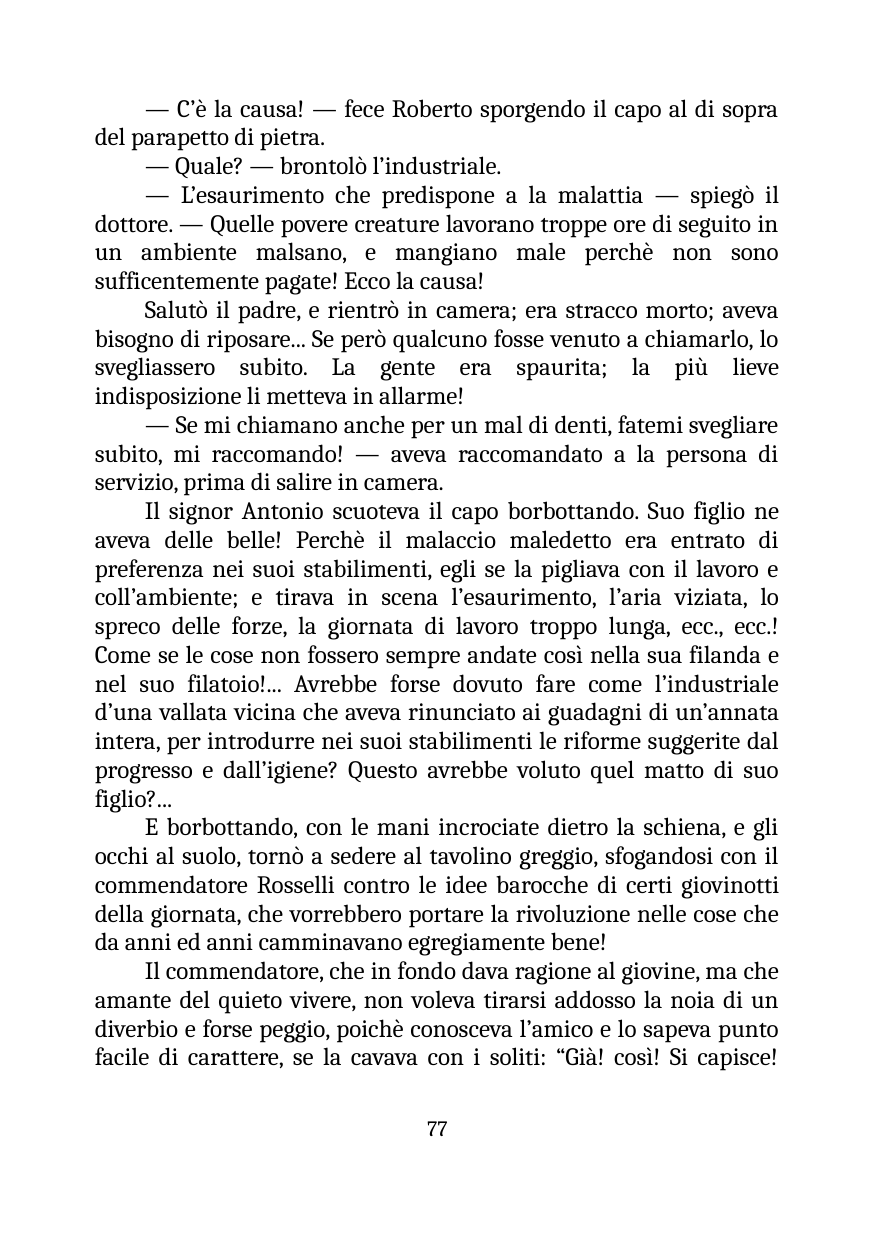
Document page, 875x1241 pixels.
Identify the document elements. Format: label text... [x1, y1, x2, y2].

text E borbottando, con le mani incrociate dietro la schiena, e gli occhi al suolo, tornò a sedere al tavolino greggio, sfogandosi con il commendatore Rosselli contro le idee barocche di certi giovinotti della giornata, che vorrebbero portare la rivoluzione nelle cose che da anni ed anni camminavano egregiamente bene! [94, 813, 779, 957]
text — C’è la causa! — fece Roberto sporgendo il capo al di sopra del parapetto di pietra. [94, 94, 779, 152]
text Il signor Antonio scuoteva il capo borbottando. Suo figlio ne aveva delle belle! Perchè il malaccio maledetto era entrato di preferenza nei suoi stabilimenti, egli se la pigliava con il lavoro e coll’ambiente; e tirava in scena l’esaurimento, l’aria viziata, lo spreco delle forze, la giornata di lavoro troppo lunga, ecc., ecc.! Come se le cose non fossero sempre andate così nella sua filanda e nel suo filatoio!... Avrebbe forse dovuto fare come l’industriale d’una vallata vicina che aveva rinunciato ai guadagni di un’annata intera, per introdurre nei suoi stabilimenti le riforme suggerite dal progresso e dall’igiene? Questo avrebbe voluto quel matto di suo figlio?... [94, 497, 779, 813]
text — L’esaurimento che predispone a la malattia — spiegò il dottore. — Quelle povere creature lavorano troppe ore di seguito in un ambiente malsano, e mangiano male perchè non sono sufficentemente pagate! Ecco la causa! [94, 181, 779, 296]
text — Quale? — brontolò l’industriale. [94, 152, 779, 181]
text Il commendatore, che in fondo dava ragione al giovine, ma che amante del quieto vivere, non voleva tirarsi addosso la noia di un diverbio e forse peggio, poichè conosceva l’amico e lo sapeva punto facile di carattere, se la cavava con i soliti: “Già! così! Si capisce! [94, 957, 779, 1072]
text Salutò il padre, e rientrò in camera; era stracco morto; aveva bisogno di riposare... Se però qualcuno fosse venuto a chiamarlo, lo svegliassero subito. La gente era spaurita; la più lieve indisposizione li metteva in allarme! [94, 296, 779, 411]
text — Se mi chiamano anche per un mal di denti, fatemi svegliare subito, mi raccomando! — aveva raccomandato a la persona di servizio, prima di salire in camera. [94, 411, 779, 497]
